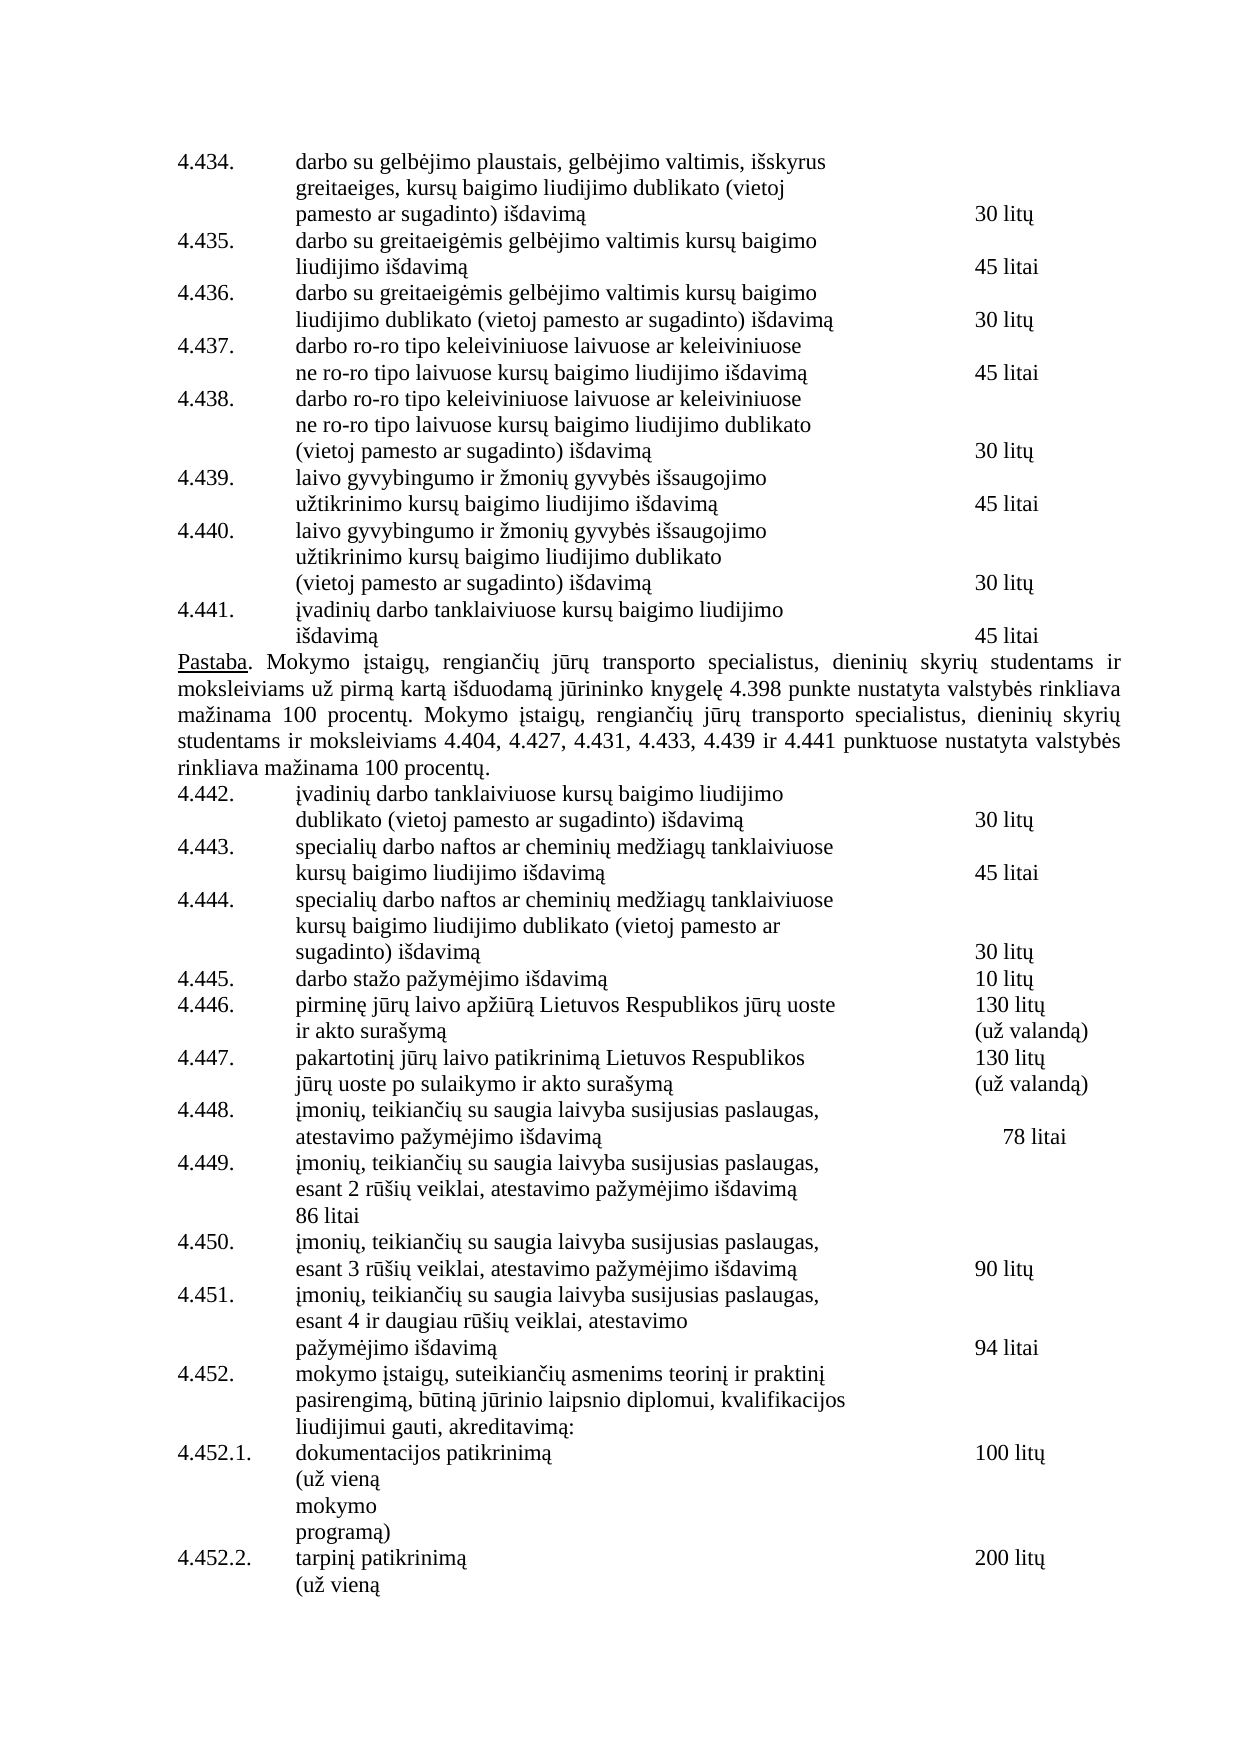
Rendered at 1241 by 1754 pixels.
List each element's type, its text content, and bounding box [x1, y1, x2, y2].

text užtikrinimo kursų baigimo liudijimo dublikato [177, 543, 1122, 569]
text pažymėjimo išdavimą 94 litai [177, 1334, 1122, 1360]
text liudijimo dublikato (vietoj pamesto ar sugadinto) išdavimą 30 litų [177, 306, 1122, 332]
text pasirengimą, būtiną jūrinio laipsnio diplomui, kvalifikacijos [177, 1386, 1122, 1413]
text 4.444. specialių darbo naftos ar cheminių medžiagų tanklaiviuose [177, 886, 1122, 912]
text ne ro-ro tipo laivuose kursų baigimo liudijimo dublikato [177, 411, 1122, 438]
text 4.449. įmonių, teikiančių su saugia laivyba susijusias paslaugas, [177, 1149, 1122, 1176]
text 4.448. įmonių, teikiančių su saugia laivyba susijusias paslaugas, [177, 1096, 1122, 1123]
text kursų baigimo liudijimo išdavimą 45 litai [177, 859, 1122, 886]
text 4.450. įmonių, teikiančių su saugia laivyba susijusias paslaugas, [177, 1228, 1122, 1254]
text 4.446. pirminę jūrų laivo apžiūrą Lietuvos Respublikos jūrų uoste 130 litų [177, 991, 1122, 1017]
text 4.439. laivo gyvybingumo ir žmonių gyvybės išsaugojimo [177, 464, 1122, 490]
text esant 2 rūšių veiklai, atestavimo pažymėjimo išdavimą 86 litai [177, 1176, 1122, 1228]
text išdavimą 45 litai [177, 622, 1122, 648]
text 4.452. mokymo įstaigų, suteikiančių asmenims teorinį ir praktinį [177, 1360, 1122, 1386]
text 4.447. pakartotinį jūrų laivo patikrinimą Lietuvos Respublikos 130 litų [177, 1044, 1122, 1070]
text esant 4 ir daugiau rūšių veiklai, atestavimo [177, 1307, 1122, 1334]
text dublikato (vietoj pamesto ar sugadinto) išdavimą 30 litų [177, 807, 1122, 833]
text (vietoj pamesto ar sugadinto) išdavimą 30 litų [177, 569, 1122, 596]
text 4.445. darbo stažo pažymėjimo išdavimą 10 litų [177, 965, 1122, 991]
text atestavimo pažymėjimo išdavimą 78 litai [177, 1123, 1122, 1149]
text 4.434. darbo su gelbėjimo plaustais, gelbėjimo valtimis, išskyrus [177, 148, 1122, 174]
text 4.437. darbo ro-ro tipo keleiviniuose laivuose ar keleiviniuose [177, 332, 1122, 358]
text 4.438. darbo ro-ro tipo keleiviniuose laivuose ar keleiviniuose [177, 385, 1122, 411]
text 4.452.1. dokumentacijos patikrinimą 100 litų [177, 1439, 1122, 1465]
text jūrų uoste po sulaikymo ir akto surašymą (už valandą) [177, 1070, 1122, 1096]
text ne ro-ro tipo laivuose kursų baigimo liudijimo išdavimą 45 litai [177, 358, 1122, 385]
text greitaeiges, kursų baigimo liudijimo dublikato (vietoj [177, 174, 1122, 200]
text 4.435. darbo su greitaeigėmis gelbėjimo valtimis kursų baigimo [177, 227, 1122, 253]
text mokymo [177, 1492, 1122, 1518]
text 4.442. įvadinių darbo tanklaiviuose kursų baigimo liudijimo [177, 780, 1122, 807]
text 4.436. darbo su greitaeigėmis gelbėjimo valtimis kursų baigimo [177, 279, 1122, 306]
text liudijimo išdavimą 45 litai [177, 253, 1122, 279]
text sugadinto) išdavimą 30 litų [177, 938, 1122, 965]
text ir akto surašymą (už valandą) [177, 1017, 1122, 1044]
text 4.441. įvadinių darbo tanklaiviuose kursų baigimo liudijimo [177, 596, 1122, 622]
text Pastaba. Mokymo įstaigų, rengiančių jūrų transporto specialistus, dieninių skyrių studentams ir moksleiviams už pirmą kartą išduodamą jūrininko knygelę 4.398 punkte nustatyta valstybės rinkliava mažinama 100 procentų. Mokymo įstaigų, rengiančių jūrų transporto specialistus, dieninių skyrių studentams ir moksleiviams 4.404, 4.427, 4.431, 4.433, 4.439 ir 4.441 punktuose nustatyta valstybės rinkliava mažinama 100 procentų. [177, 648, 1122, 780]
text (už vieną [177, 1465, 1122, 1492]
text kursų baigimo liudijimo dublikato (vietoj pamesto ar [177, 912, 1122, 938]
text 4.451. įmonių, teikiančių su saugia laivyba susijusias paslaugas, [177, 1281, 1122, 1307]
text (vietoj pamesto ar sugadinto) išdavimą 30 litų [177, 438, 1122, 464]
text 4.443. specialių darbo naftos ar cheminių medžiagų tanklaiviuose [177, 833, 1122, 859]
text užtikrinimo kursų baigimo liudijimo išdavimą 45 litai [177, 490, 1122, 517]
text (už vieną [177, 1571, 1122, 1597]
text programą) [177, 1518, 1122, 1544]
text liudijimui gauti, akreditavimą: [177, 1413, 1122, 1439]
text 4.440. laivo gyvybingumo ir žmonių gyvybės išsaugojimo [177, 517, 1122, 543]
text pamesto ar sugadinto) išdavimą 30 litų [177, 200, 1122, 227]
text esant 3 rūšių veiklai, atestavimo pažymėjimo išdavimą 90 litų [177, 1254, 1122, 1281]
text 4.452.2. tarpinį patikrinimą 200 litų [177, 1544, 1122, 1571]
